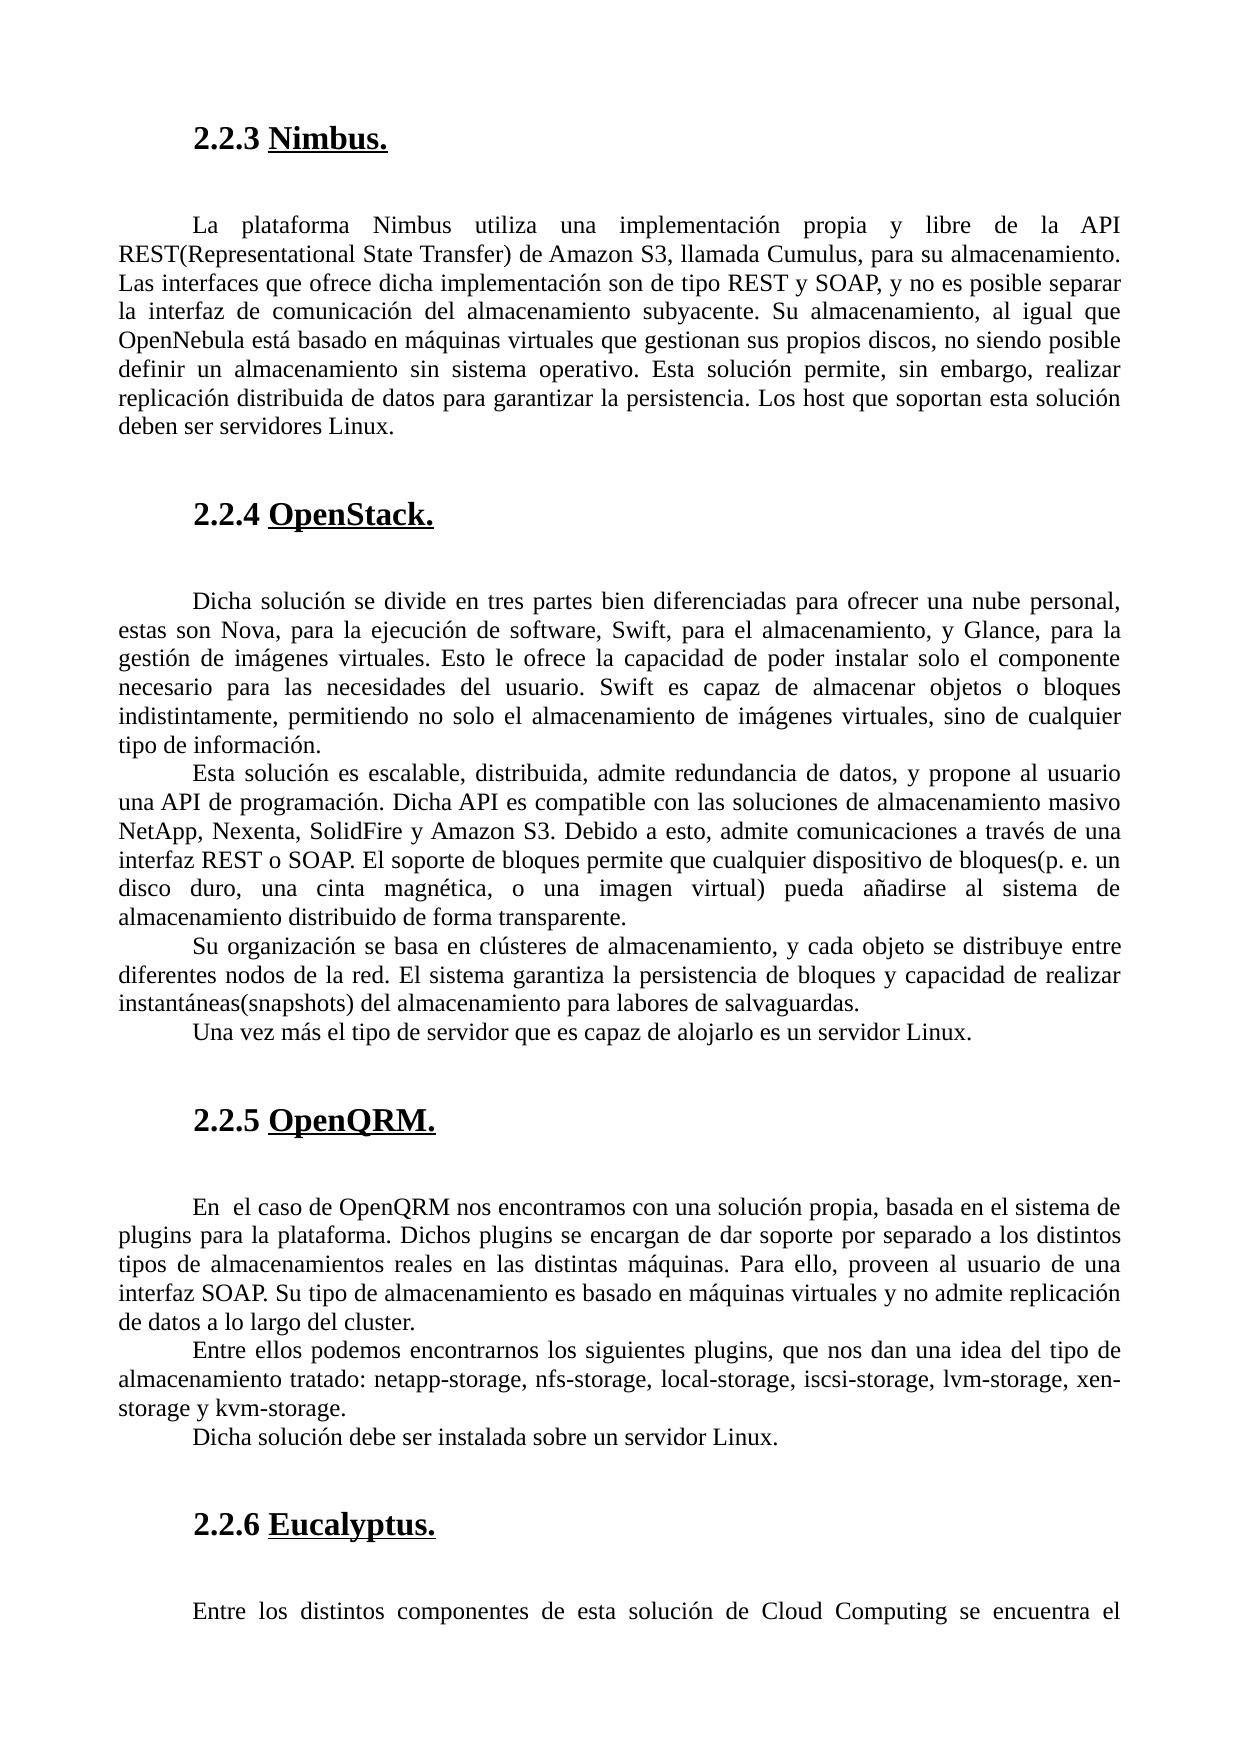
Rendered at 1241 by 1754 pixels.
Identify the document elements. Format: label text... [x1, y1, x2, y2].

text En el caso de OpenQRM nos encontramos con una solución propia, basada en el sistema de plugins para la plataforma. Dichos plugins se encargan de dar soporte por separado a los distintos tipos de almacenamientos reales en las distintas máquinas. Para ello, proveen al usuario de una interfaz SOAP. Su tipo de almacenamiento es basado en máquinas virtuales y no admite replicación de datos a lo largo del cluster. [118, 1192, 1122, 1336]
text Su organización se basa en clústeres de almacenamiento, y cada objeto se distribuye entre diferentes nodos de la red. El sistema garantiza la persistencia de bloques y capacidad de realizar instantáneas(snapshots) del almacenamiento para labores de salvaguardas. [118, 931, 1122, 1017]
text La plataforma Nimbus utiliza una implementación propia y libre de la API REST(Representational State Transfer) de Amazon S3, llamada Cumulus, para su almacenamiento. Las interfaces que ofrece dicha implementación son de tipo REST y SOAP, y no es posible separar la interfaz de comunicación del almacenamiento subyacente. Su almacenamiento, al igual que OpenNebula está basado en máquinas virtuales que gestionan sus propios discos, no siendo posible definir un almacenamiento sin sistema operativo. Esta solución permite, sin embargo, realizar replicación distribuida de datos para garantizar la persistencia. Los host que soportan esta solución deben ser servidores Linux. [118, 210, 1122, 440]
text Dicha solución debe ser instalada sobre un servidor Linux. [118, 1422, 1122, 1451]
text Una vez más el tipo de servidor que es capaz de alojarlo es un servidor Linux. [118, 1017, 1122, 1046]
subtitle Eucalyptus. [193, 1504, 1122, 1543]
subtitle Nimbus. [193, 118, 1122, 156]
text Dicha solución se divide en tres partes bien diferenciadas para ofrecer una nube personal, estas son Nova, para la ejecución de software, Swift, para el almacenamiento, y Glance, para la gestión de imágenes virtuales. Esto le ofrece la capacidad de poder instalar solo el componente necesario para las necesidades del usuario. Swift es capaz de almacenar objetos o bloques indistintamente, permitiendo no solo el almacenamiento de imágenes virtuales, sino de cualquier tipo de información. [118, 586, 1122, 758]
text Entre ellos podemos encontrarnos los siguientes plugins, que nos dan una idea del tipo de almacenamiento tratado: netapp-storage, nfs-storage, local-storage, iscsi-storage, lvm-storage, xen-storage y kvm-storage. [118, 1336, 1122, 1422]
text Esta solución es escalable, distribuida, admite redundancia de datos, y propone al usuario una API de programación. Dicha API es compatible con las soluciones de almacenamiento masivo NetApp, Nexenta, SolidFire y Amazon S3. Debido a esto, admite comunicaciones a través de una interfaz REST o SOAP. El soporte de bloques permite que cualquier dispositivo de bloques(p. e. un disco duro, una cinta magnética, o una imagen virtual) pueda añadirse al sistema de almacenamiento distribuido de forma transparente. [118, 758, 1122, 931]
subtitle OpenQRM. [193, 1100, 1122, 1138]
text Entre los distintos componentes de esta solución de Cloud Computing se encuentra el [118, 1596, 1122, 1625]
subtitle OpenStack. [193, 494, 1122, 532]
